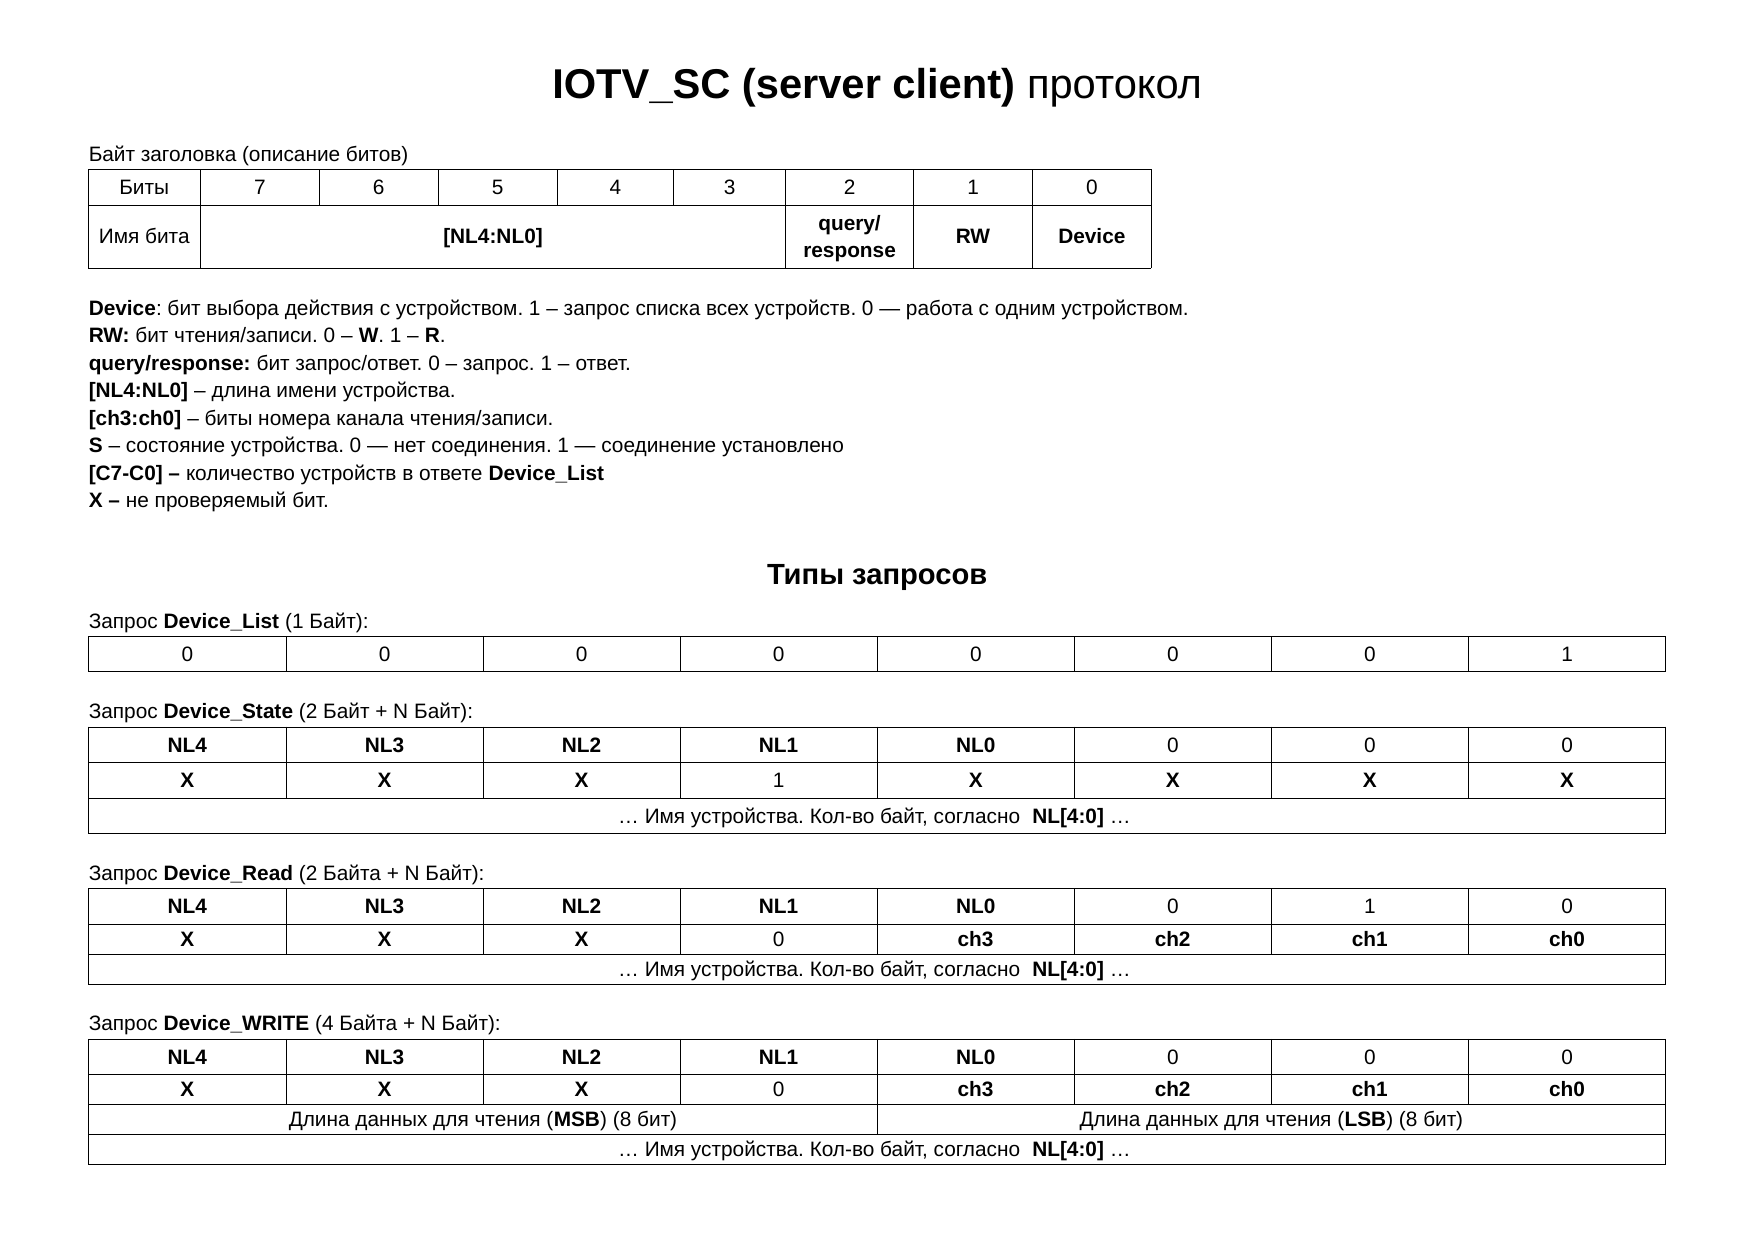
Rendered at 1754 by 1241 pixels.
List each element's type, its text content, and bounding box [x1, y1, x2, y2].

table_header 0 [1272, 728, 1468, 762]
text Запрос Device_State (2 Байт + N Байт): [88, 699, 1665, 723]
table_cell … Имя устройства. Кол-во байт, согласно NL[4:0] … [89, 1135, 1665, 1164]
table_cell X [1272, 763, 1468, 798]
table_cell RW [914, 206, 1032, 268]
table_cell X [1075, 763, 1271, 798]
text RW: бит чтения/записи. 0 – W. 1 – R. [88, 323, 1665, 347]
table_header NL1 [681, 1040, 877, 1074]
table_header X [484, 925, 680, 954]
text [NL4:NL0] – длина имени устройства. [88, 378, 1665, 402]
table_cell Длина данных для чтения (LSB) (8 бит) [878, 1105, 1665, 1134]
table_cell Device [1033, 206, 1151, 268]
text X – не проверяемый бит. [88, 488, 1665, 512]
table_header NL2 [484, 1040, 680, 1074]
table_header 3 [674, 170, 785, 205]
table_header X [287, 1075, 483, 1104]
table_header 0 [1075, 728, 1271, 762]
table_cell Имя бита [89, 206, 200, 268]
table_header 7 [201, 170, 319, 205]
table_cell … Имя устройства. Кол-во байт, согласно NL[4:0] … [89, 799, 1665, 833]
table_header 0 [1075, 637, 1271, 671]
table_header 4 [558, 170, 673, 205]
table_header NL4 [89, 728, 286, 762]
table_header 0 [1033, 170, 1151, 205]
text Запрос Device_List (1 Байт): [88, 608, 1665, 632]
table_header 0 [1469, 728, 1665, 762]
table_header ch2 [1075, 925, 1271, 954]
table_header ch1 [1272, 925, 1468, 954]
table_header 0 [1272, 1040, 1468, 1074]
table_header 0 [1272, 637, 1468, 671]
table_cell X [878, 763, 1074, 798]
table_header NL0 [878, 889, 1074, 924]
table_header 6 [320, 170, 438, 205]
table_header 0 [89, 637, 286, 671]
table_header NL4 [89, 889, 286, 924]
table_header 0 [1075, 889, 1271, 924]
table_header X [287, 925, 483, 954]
table_header 0 [287, 637, 483, 671]
table_header ch3 [878, 925, 1074, 954]
table_header ch2 [1075, 1075, 1271, 1104]
table_header 0 [681, 925, 877, 954]
text Device: бит выбора действия с устройством. 1 – запрос списка всех устройств. 0 — работа с одним устройством. [88, 295, 1665, 319]
table_header 0 [1469, 1040, 1665, 1074]
table_cell X [484, 763, 680, 798]
table_header 0 [681, 1075, 877, 1104]
table_header NL2 [484, 889, 680, 924]
table_cell … Имя устройства. Кол-во байт, согласно NL[4:0] … [89, 955, 1665, 983]
table_header 0 [1469, 889, 1665, 924]
table_header 0 [1075, 1040, 1271, 1074]
text [ch3:ch0] – биты номера канала чтения/записи. [88, 405, 1665, 429]
table_header NL4 [89, 1040, 286, 1074]
table_header ch0 [1469, 1075, 1665, 1104]
table_header NL3 [287, 889, 483, 924]
table_header 1 [1272, 889, 1468, 924]
text Запрос Device_Read (2 Байта + N Байт): [88, 861, 1665, 885]
table_header ch1 [1272, 1075, 1468, 1104]
table_header NL1 [681, 889, 877, 924]
text Запрос Device_WRITE (4 Байта + N Байт): [88, 1011, 1665, 1035]
table_cell X [89, 763, 286, 798]
table_header X [89, 925, 286, 954]
table_header 0 [484, 637, 680, 671]
table_header NL1 [681, 728, 877, 762]
table_cell Длина данных для чтения (MSB) (8 бит) [89, 1105, 877, 1134]
text query/response: бит запрос/ответ. 0 – запрос. 1 – ответ. [88, 350, 1665, 374]
table_header X [484, 1075, 680, 1104]
table_header 0 [681, 637, 877, 671]
table_header NL0 [878, 728, 1074, 762]
text [C7-C0] – количество устройств в ответе Device_List [88, 460, 1665, 484]
table_cell X [1469, 763, 1665, 798]
table_header ch0 [1469, 925, 1665, 954]
table_header 0 [878, 637, 1074, 671]
table_header X [89, 1075, 286, 1104]
table_header NL2 [484, 728, 680, 762]
table_cell X [287, 763, 483, 798]
table_cell [NL4:NL0] [201, 206, 785, 268]
text S – состояние устройства. 0 — нет соединения. 1 — соединение установлено [88, 433, 1665, 457]
table_header NL3 [287, 1040, 483, 1074]
text Байт заголовка (описание битов) [88, 142, 1665, 166]
table_header NL3 [287, 728, 483, 762]
table_header 1 [914, 170, 1032, 205]
table_cell query/response [786, 206, 913, 268]
text IOTV_SC (server client) протокол [88, 59, 1665, 107]
table_header ch3 [878, 1075, 1074, 1104]
table_header Биты [89, 170, 200, 205]
table_cell 1 [681, 763, 877, 798]
table_header 1 [1469, 637, 1665, 671]
table_header 5 [439, 170, 557, 205]
subtitle Типы запросов [88, 557, 1665, 591]
table_header 2 [786, 170, 913, 205]
table_header NL0 [878, 1040, 1074, 1074]
